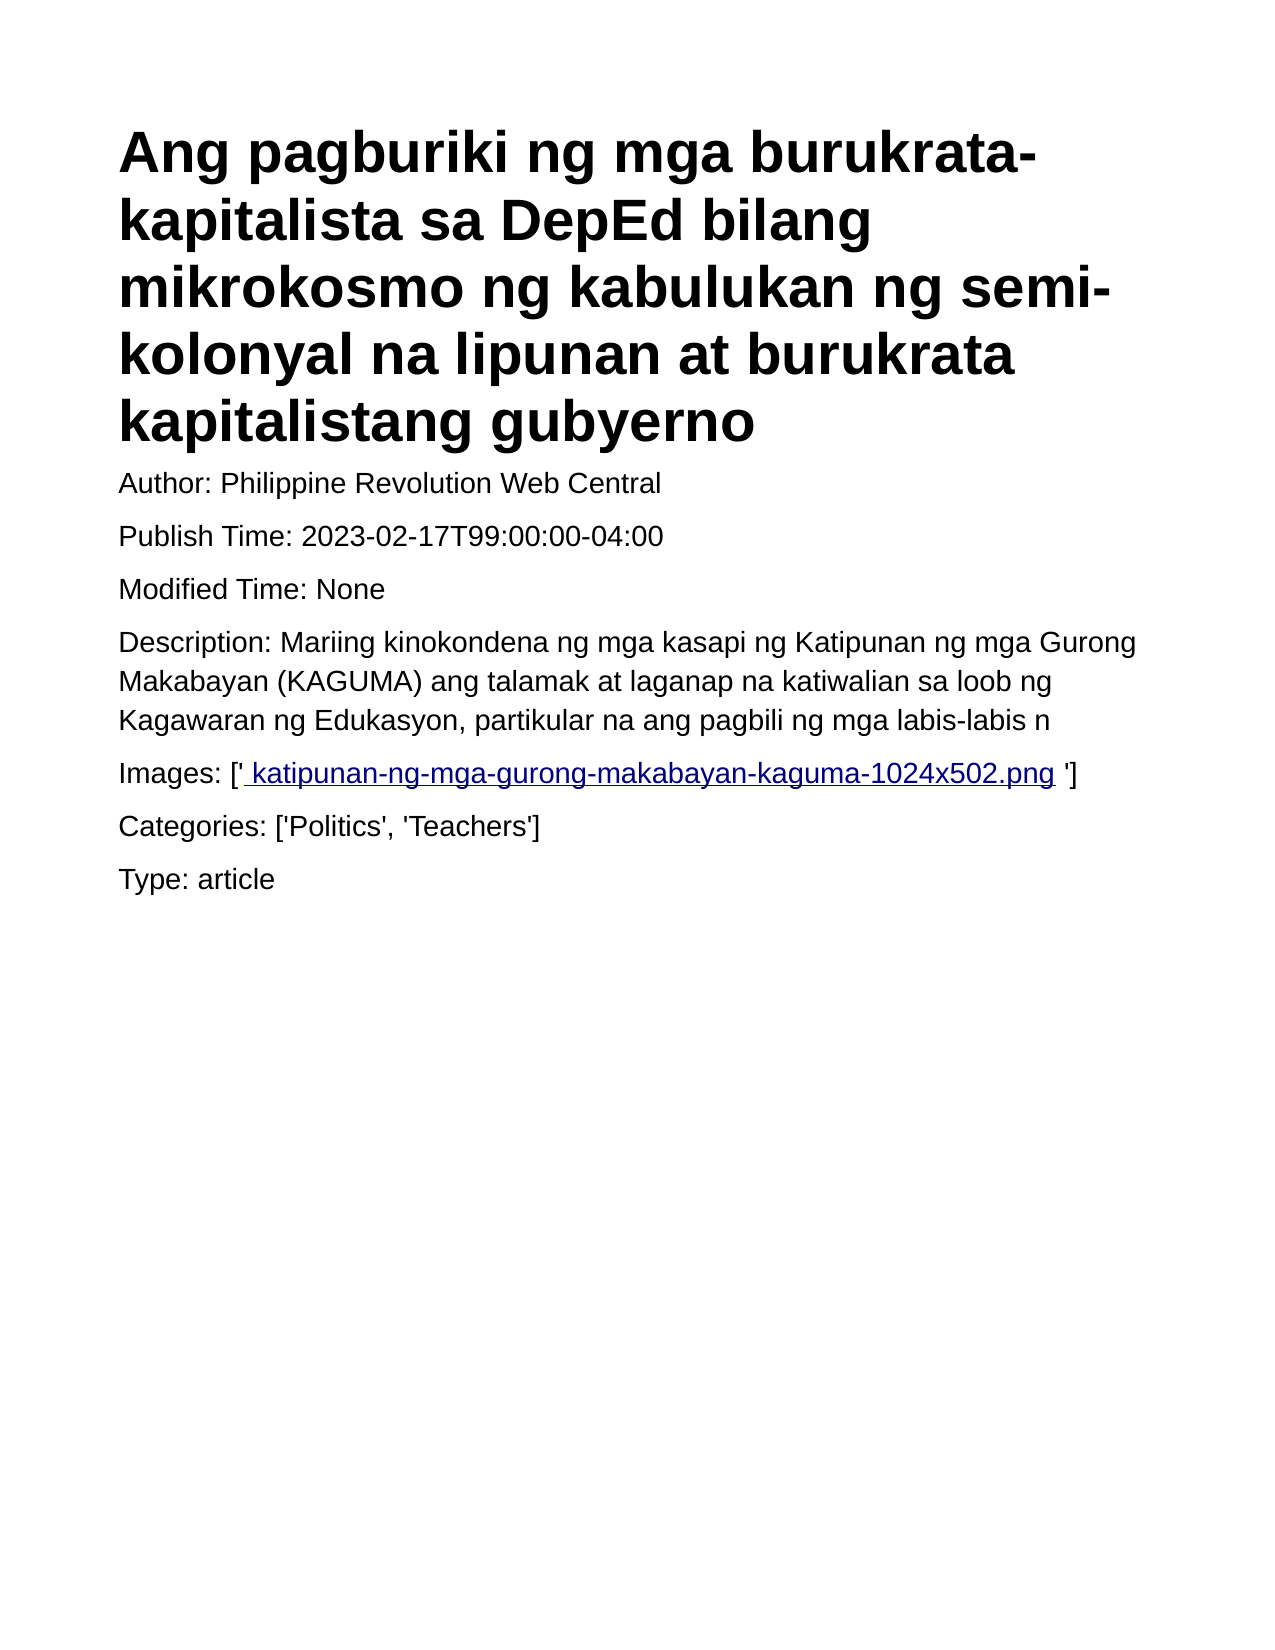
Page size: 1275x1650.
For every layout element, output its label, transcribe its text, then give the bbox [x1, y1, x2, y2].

text Categories: ['Politics', 'Teachers'] [118, 809, 1157, 842]
text Publish Time: 2023-02-17T99:00:00-04:00 [118, 519, 1157, 553]
subtitle Ang pagburiki ng mga burukrata-kapitalista sa DepEd bilang mikrokosmo ng kabulukan ng semi-kolonyal na lipunan at burukrata kapitalistang gubyerno [118, 118, 1157, 453]
text Modified Time: None [118, 572, 1157, 606]
text Type: article [118, 862, 1157, 895]
text Author: Philippine Revolution Web Central [118, 466, 1157, 499]
text Images: [' katipunan-ng-mga-gurong-makabayan-kaguma-1024x502.png '] [118, 756, 1157, 789]
text Description: Mariing kinokondena ng mga kasapi ng Katipunan ng mga Gurong Makabayan (KAGUMA) ang talamak at laganap na katiwalian sa loob ng Kagawaran ng Edukasyon, partikular na ang pagbili ng mga labis-labis n [118, 625, 1157, 736]
